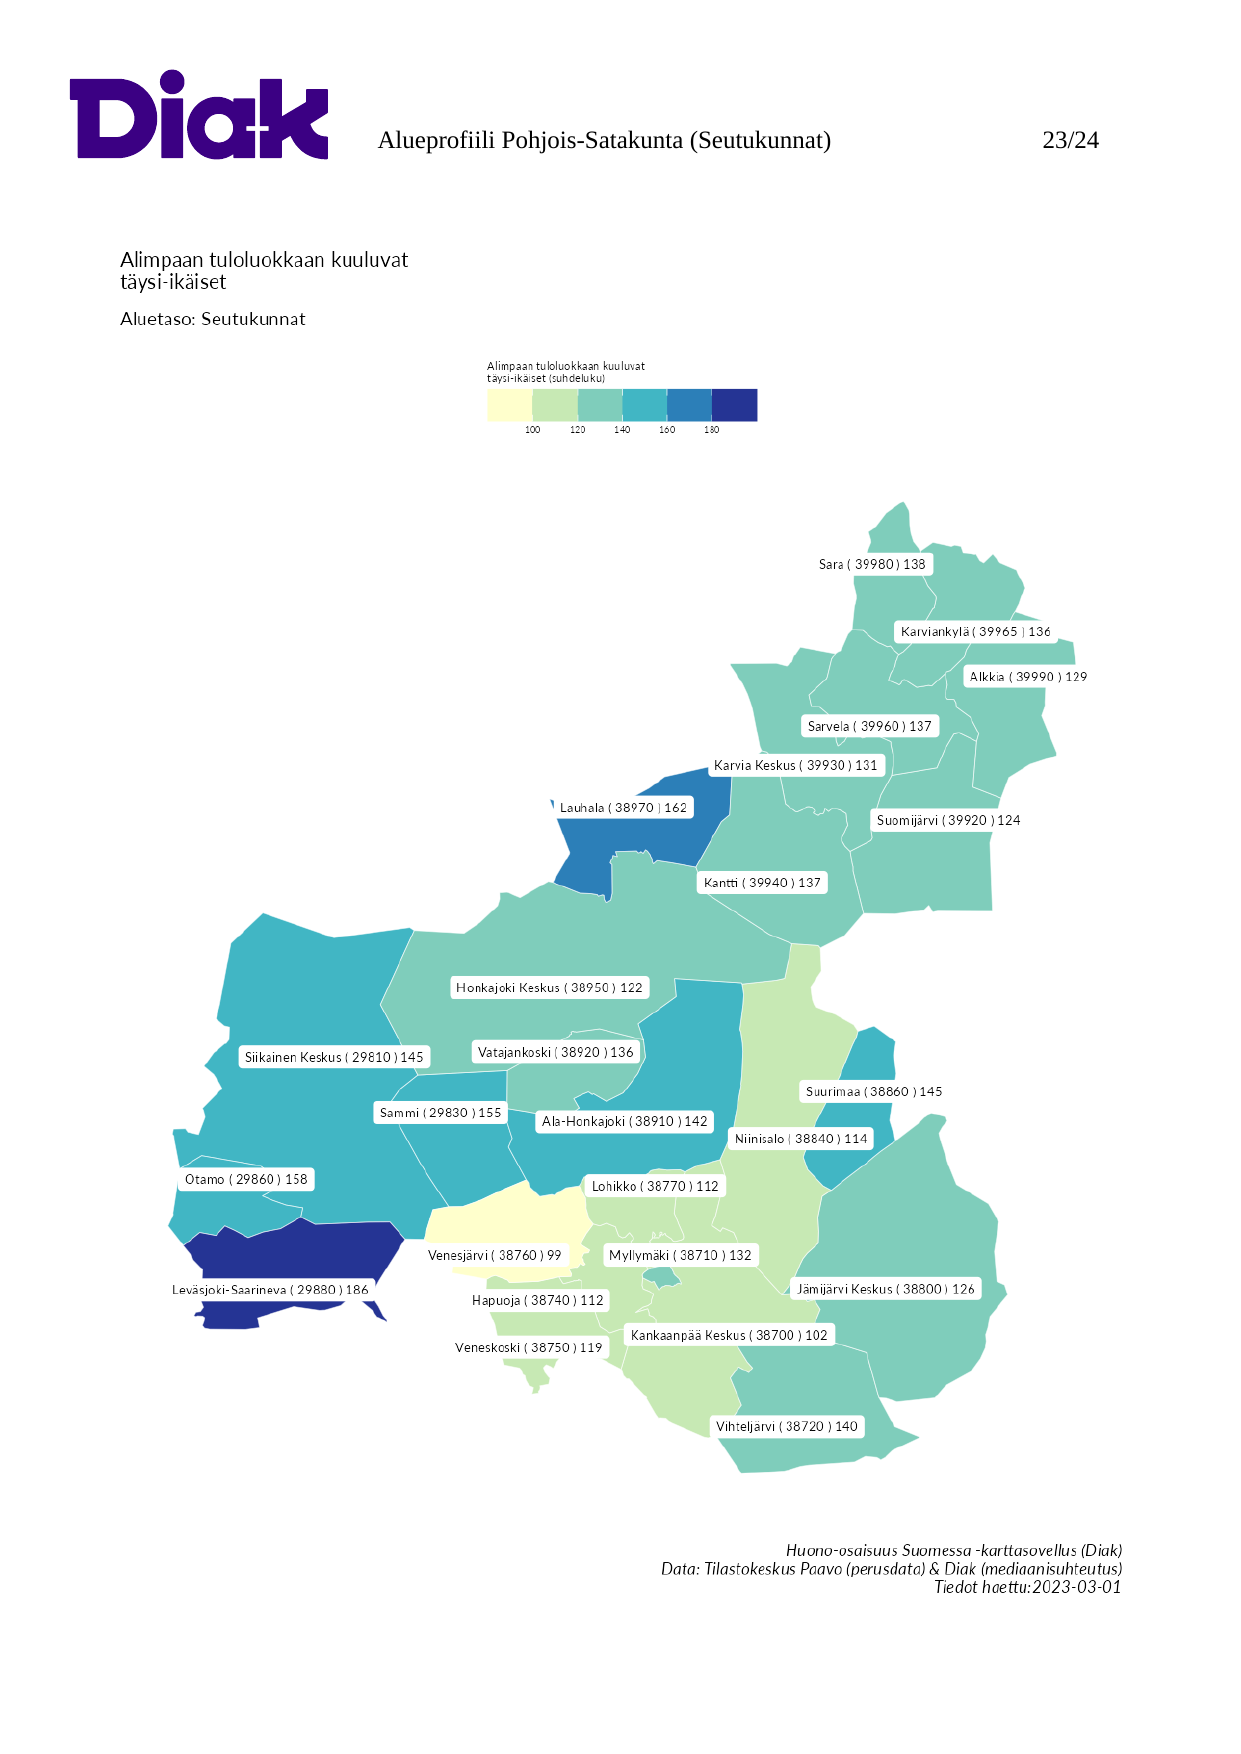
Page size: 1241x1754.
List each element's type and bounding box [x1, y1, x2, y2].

picture [61, 196, 1179, 1651]
